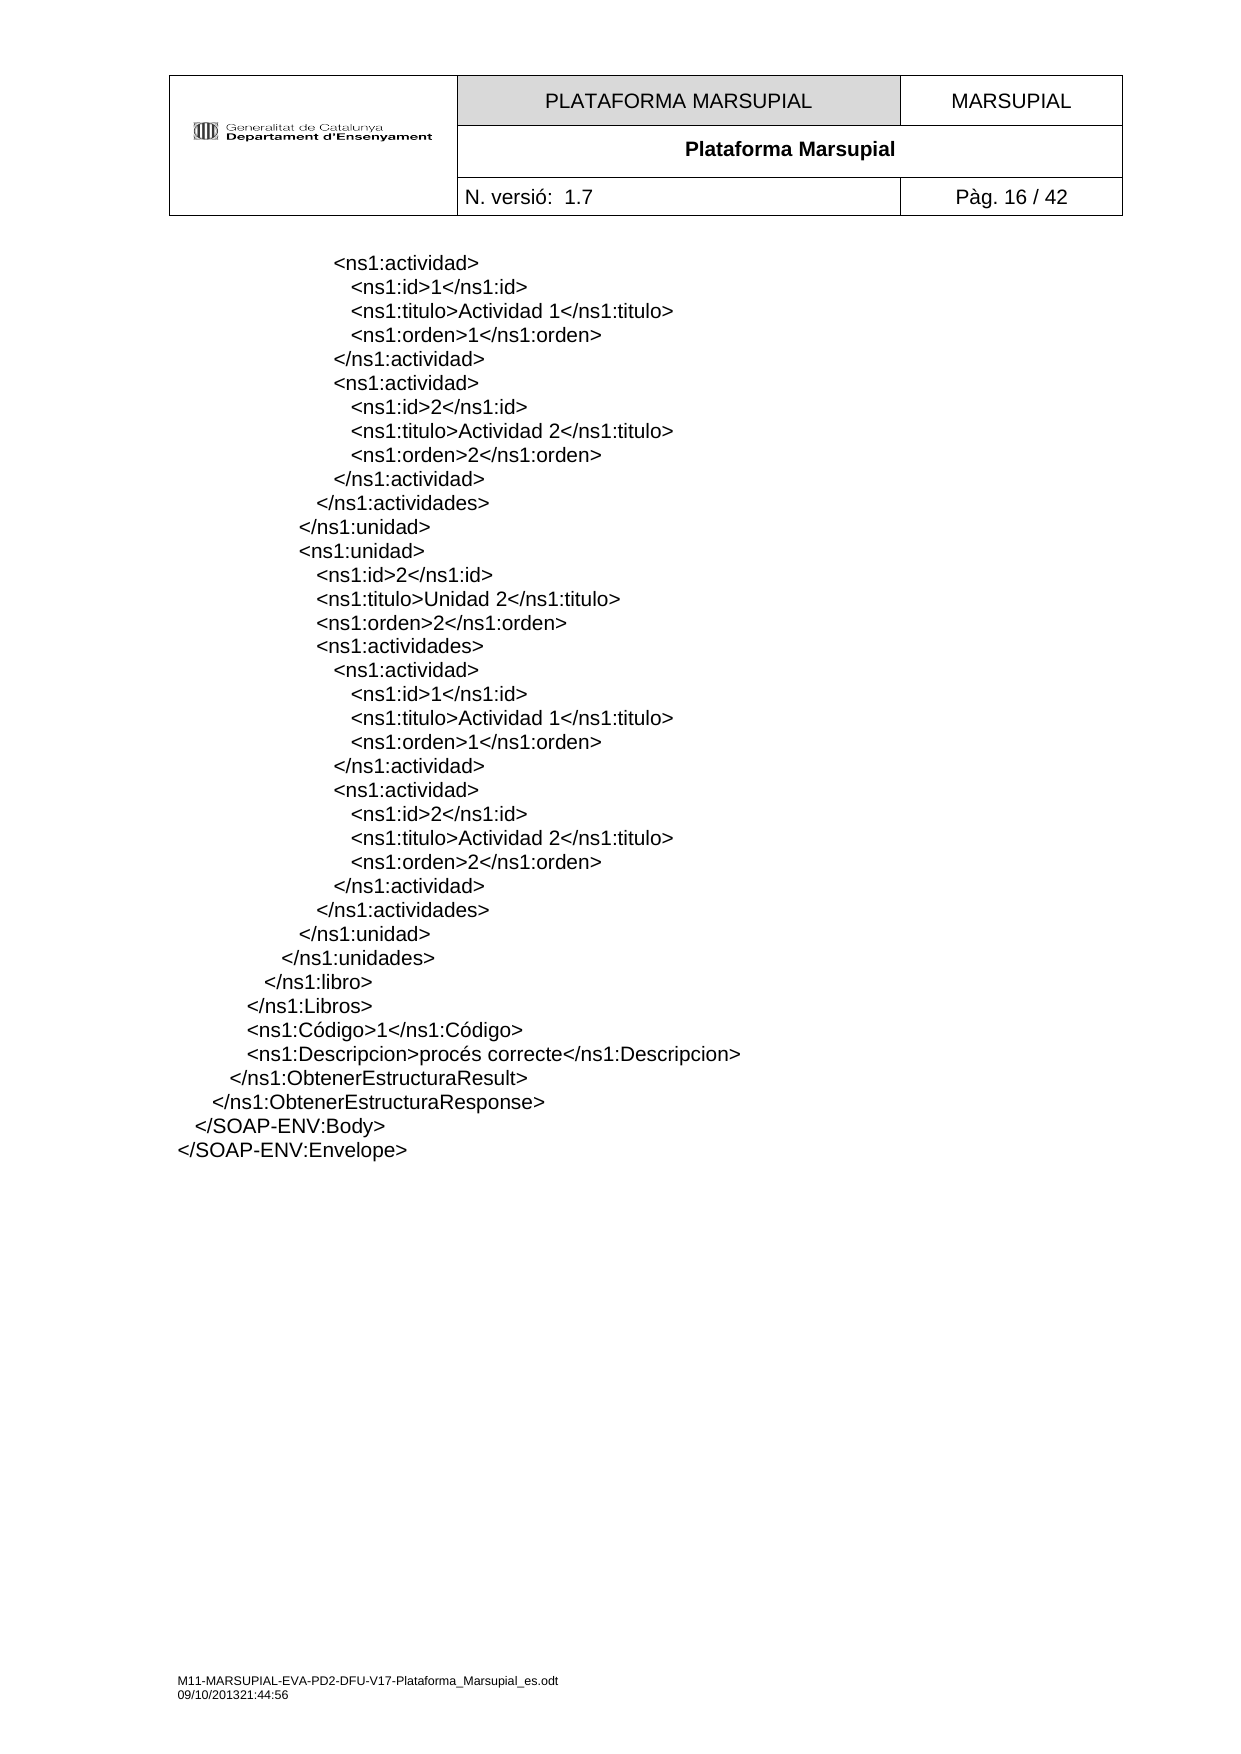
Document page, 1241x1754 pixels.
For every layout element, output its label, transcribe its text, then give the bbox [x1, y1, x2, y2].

text <ns1:id>2</ns1:id> [177, 562, 1122, 586]
text </ns1:Libros> [177, 994, 1122, 1018]
text </ns1:actividad> [177, 754, 1122, 778]
text <ns1:Descripcion>procés correcte</ns1:Descripcion> [177, 1042, 1122, 1066]
text <ns1:Código>1</ns1:Código> [177, 1018, 1122, 1042]
text </ns1:actividad> [177, 467, 1122, 491]
text <ns1:orden>2</ns1:orden> [177, 443, 1122, 467]
text <ns1:actividades> [177, 634, 1122, 658]
text </ns1:libro> [177, 970, 1122, 994]
text </ns1:actividad> [177, 347, 1122, 371]
text <ns1:orden>2</ns1:orden> [177, 850, 1122, 874]
text </ns1:actividad> [177, 874, 1122, 898]
text <ns1:titulo>Unidad 2</ns1:titulo> [177, 586, 1122, 610]
text <ns1:orden>2</ns1:orden> [177, 610, 1122, 634]
text <ns1:titulo>Actividad 2</ns1:titulo> [177, 419, 1122, 443]
text <ns1:orden>1</ns1:orden> [177, 730, 1122, 754]
text </ns1:unidad> [177, 922, 1122, 946]
text </SOAP-ENV:Envelope> [177, 1137, 1122, 1161]
text <ns1:titulo>Actividad 1</ns1:titulo> [177, 706, 1122, 730]
text </ns1:unidad> [177, 514, 1122, 538]
text <ns1:unidad> [177, 538, 1122, 562]
text </SOAP-ENV:Body> [177, 1113, 1122, 1137]
text <ns1:id>1</ns1:id> [177, 275, 1122, 299]
text <ns1:orden>1</ns1:orden> [177, 323, 1122, 347]
text <ns1:titulo>Actividad 1</ns1:titulo> [177, 299, 1122, 323]
text </ns1:ObtenerEstructuraResult> [177, 1066, 1122, 1089]
text <ns1:titulo>Actividad 2</ns1:titulo> [177, 826, 1122, 850]
text </ns1:unidades> [177, 946, 1122, 970]
text <ns1:actividad> [177, 778, 1122, 802]
text <ns1:id>1</ns1:id> [177, 682, 1122, 706]
text <ns1:actividad> [177, 658, 1122, 682]
text </ns1:ObtenerEstructuraResponse> [177, 1089, 1122, 1113]
text <ns1:id>2</ns1:id> [177, 802, 1122, 826]
text <ns1:actividad> [177, 371, 1122, 395]
text <ns1:id>2</ns1:id> [177, 395, 1122, 419]
text <ns1:actividad> [177, 251, 1122, 275]
text </ns1:actividades> [177, 491, 1122, 514]
text </ns1:actividades> [177, 898, 1122, 922]
